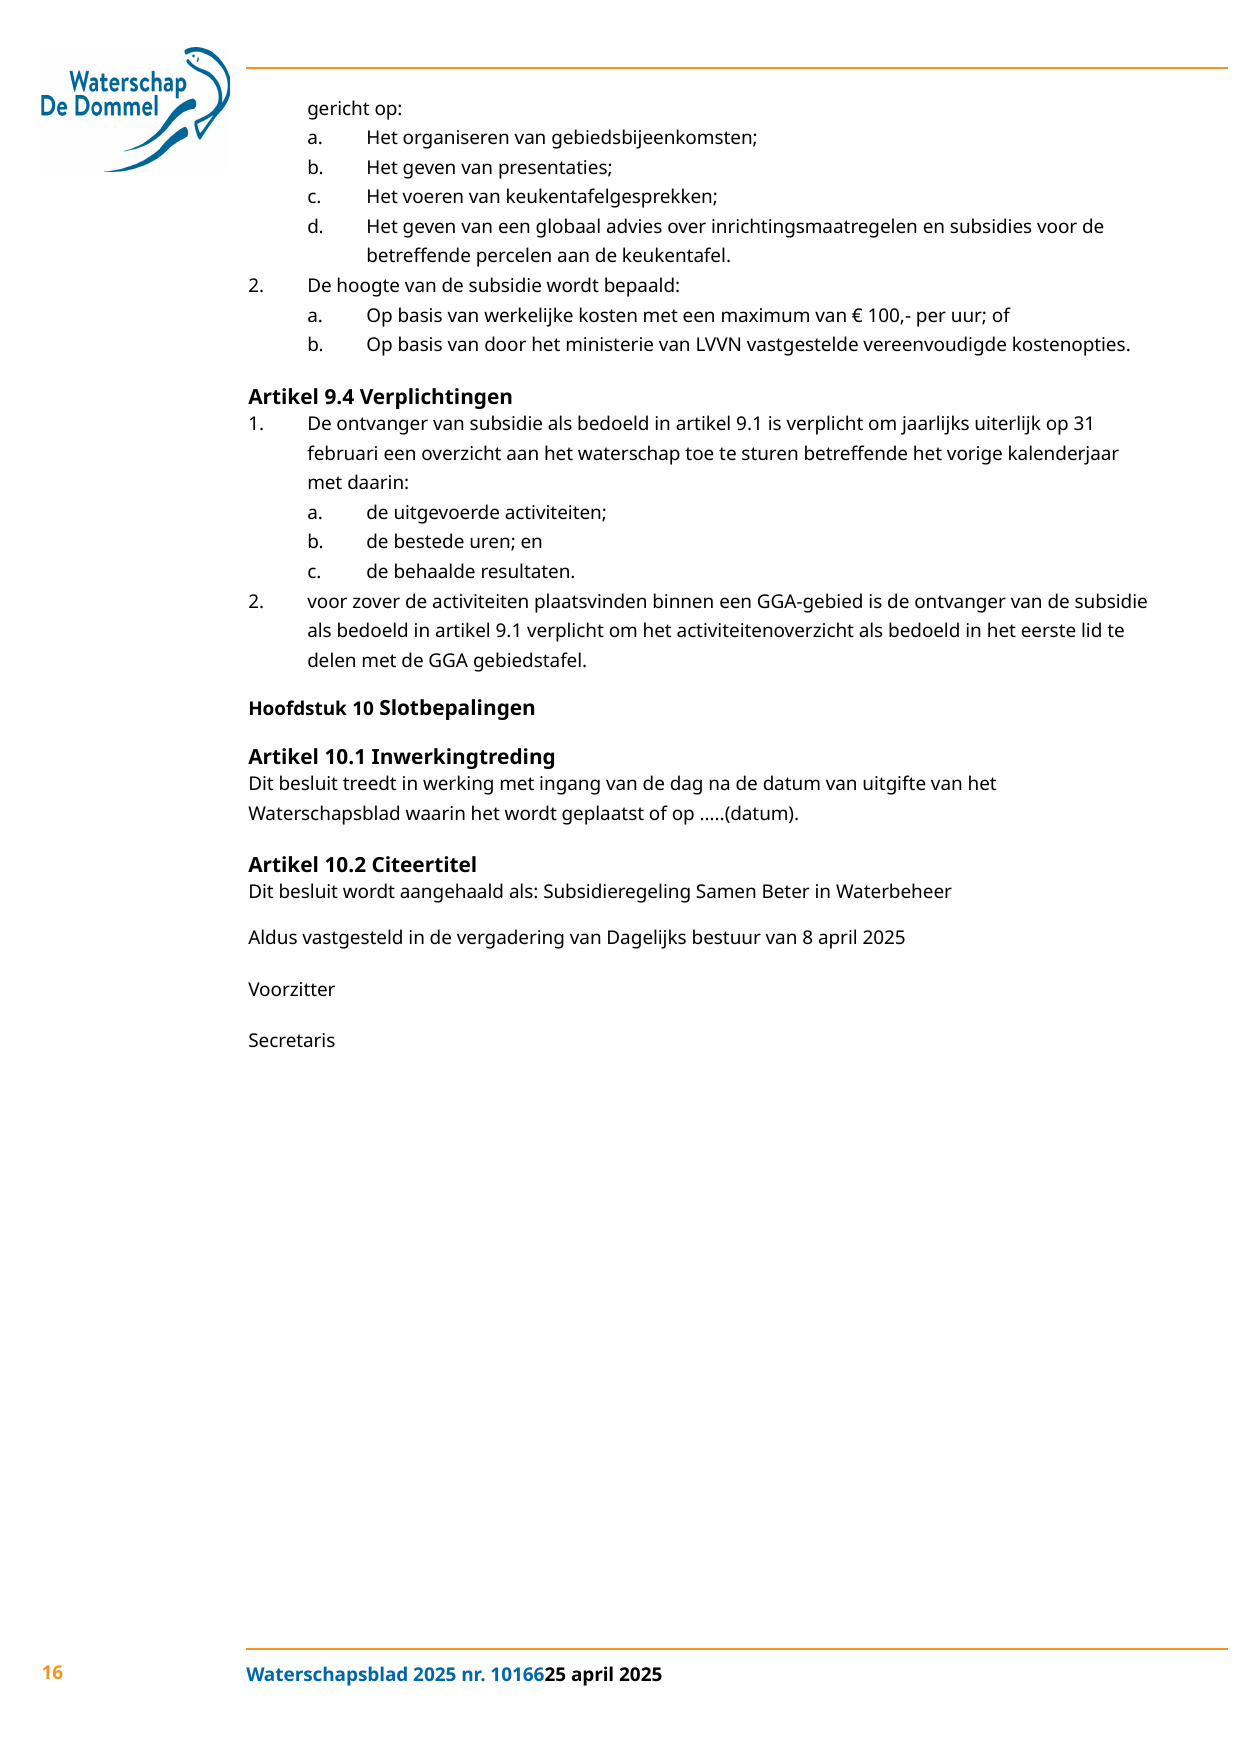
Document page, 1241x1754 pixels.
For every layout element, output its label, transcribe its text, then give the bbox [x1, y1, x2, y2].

list Op basis van door het ministerie van LVVN vastgestelde vereenvoudigde kostenopties. [307, 331, 1152, 357]
text Voorzitter [248, 976, 1152, 1002]
list gericht op: [248, 95, 1152, 121]
text Secretaris [248, 1027, 1152, 1053]
list Op basis van werkelijke kosten met een maximum van € 100,- per uur; of [307, 302, 1152, 328]
list Het geven van presentaties; [307, 154, 1152, 180]
picture [204, 47, 231, 76]
list Het voeren van keukentafelgesprekken; [307, 183, 1152, 209]
picture [41, 47, 231, 172]
text Dit besluit treedt in werking met ingang van de dag na de datum van uitgifte van het Waterschapsblad waarin het wordt geplaatst of op …..(datum). [248, 770, 1152, 826]
list de uitgevoerde activiteiten; [307, 499, 1152, 525]
list De hoogte van de subsidie wordt bepaald: [248, 272, 1152, 298]
text Hoofdstuk 10 Slotbepalingen [248, 693, 1152, 721]
list De ontvanger van subsidie als bedoeld in artikel 9.1 is verplicht om jaarlijks uiterlijk op 31 februari een overzicht aan het waterschap toe te sturen betreffende het vorige kalenderjaar met daarin: [248, 410, 1152, 495]
text Aldus vastgesteld in de vergadering van Dagelijks bestuur van 8 april 2025 [248, 924, 1152, 950]
text Artikel 10.2 Citeertitel [248, 850, 1152, 879]
picture [198, 118, 210, 131]
list de bestede uren; en [307, 529, 1152, 554]
text Artikel 10.1 Inwerkingtreding [248, 742, 1152, 770]
list Het organiseren van gebiedsbijeenkomsten; [307, 124, 1152, 150]
text Dit besluit wordt aangehaald als: Subsidieregeling Samen Beter in Waterbeheer [248, 879, 1152, 904]
list voor zover de activiteiten plaatsvinden binnen een GGA-gebied is de ontvanger van de subsidie als bedoeld in artikel 9.1 verplicht om het activiteitenoverzicht als bedoeld in het eerste lid te delen met de GGA gebiedstafel. [248, 588, 1152, 673]
text Artikel 9.4 Verplichtingen [248, 382, 1152, 410]
picture [45, 99, 51, 111]
list de behaalde resultaten. [307, 558, 1152, 584]
list Het geven van een globaal advies over inrichtingsmaatregelen en subsidies voor de betreffende percelen aan de keukentafel. [307, 213, 1152, 268]
